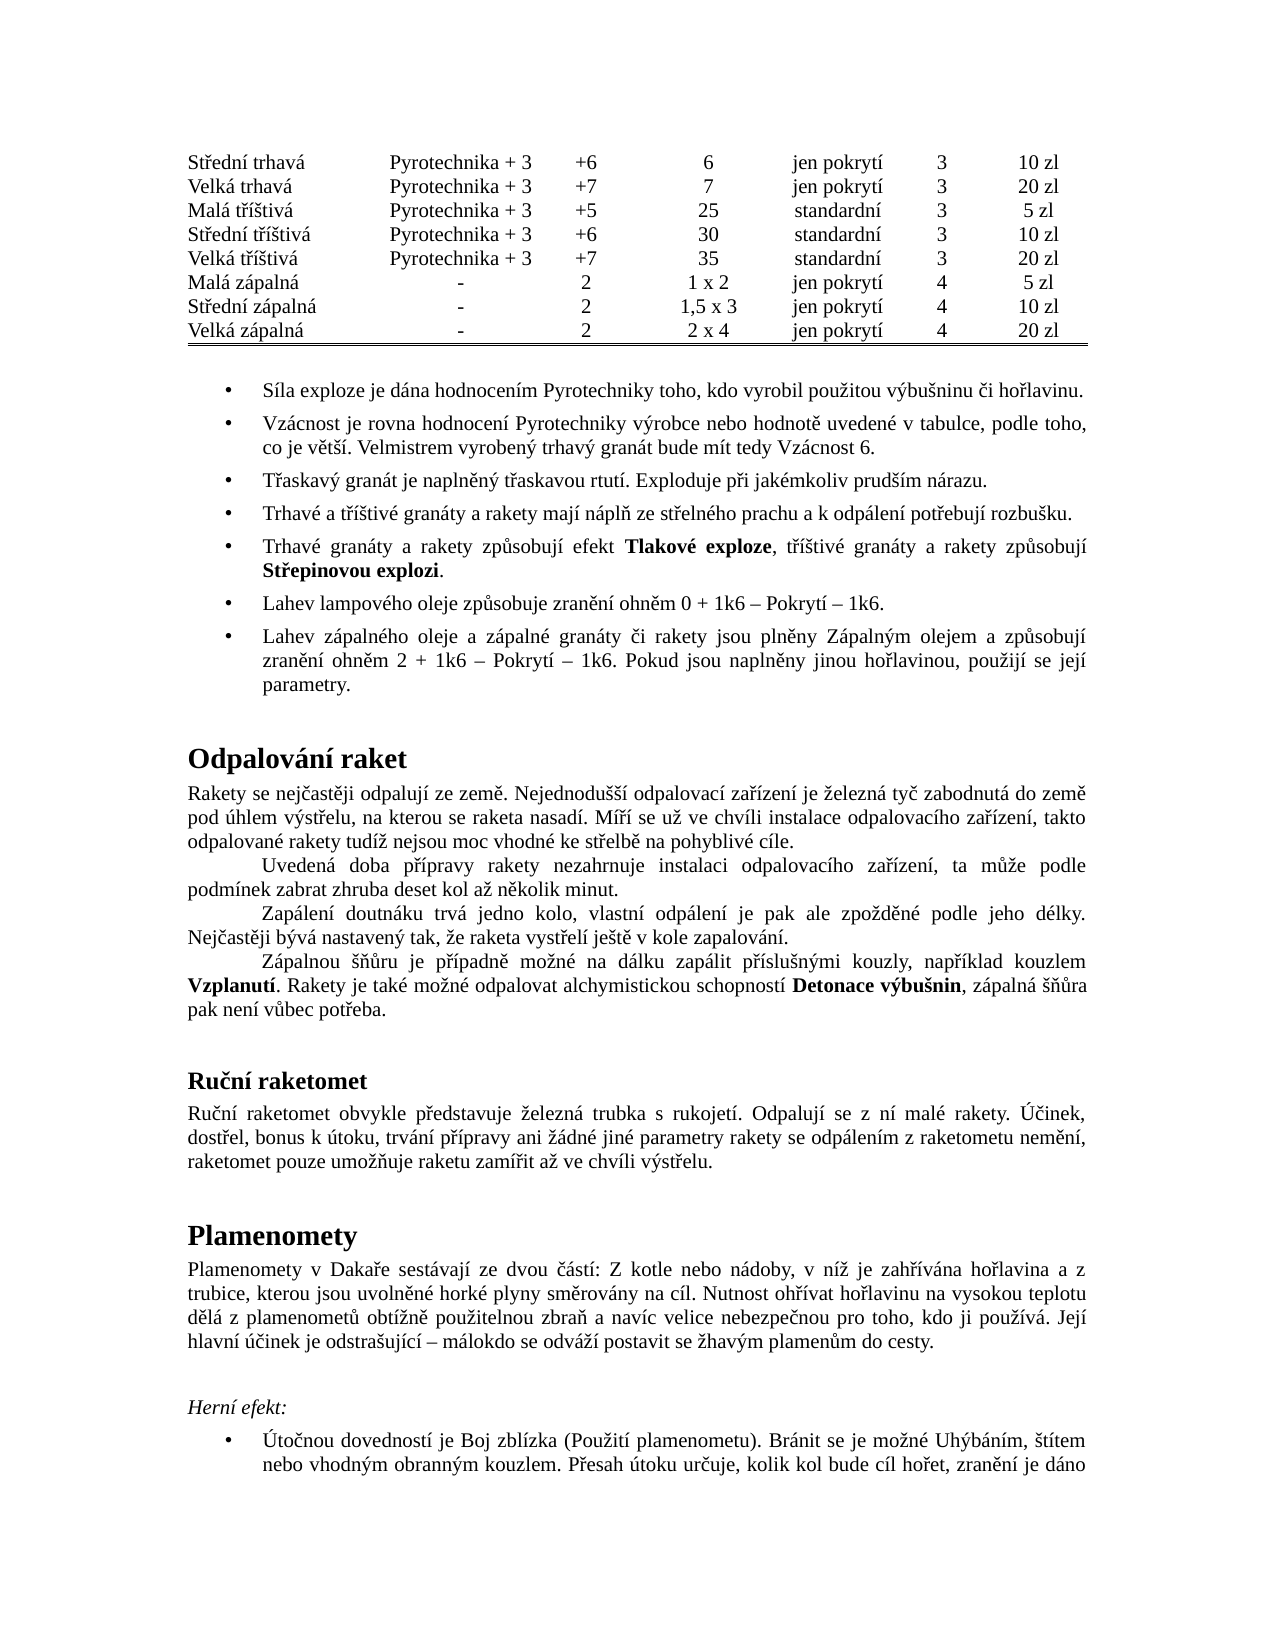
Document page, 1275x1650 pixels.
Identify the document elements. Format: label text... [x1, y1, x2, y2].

subtitle Ruční raketomet [187, 1066, 1087, 1095]
list Útočnou dovedností je Boj zblízka (Použití plamenometu). Bránit se je možné Uhýbáním, štítem nebo vhodným obranným kouzlem. Přesah útoku určuje, kolik kol bude cíl hořet, zranění je dáno [225, 1428, 1087, 1476]
list Síla exploze je dána hodnocením Pyrotechniky toho, kdo vyrobil použitou výbušninu či hořlavinu. [225, 378, 1087, 402]
text Rakety se nejčastěji odpalují ze země. Nejednodušší odpalovací zařízení je železná tyč zabodnutá do země pod úhlem výstřelu, na kterou se raketa nasadí. Míří se už ve chvíli instalace odpalovacího zařízení, takto odpalované rakety tudíž nejsou moc vhodné ke střelbě na pohyblivé cíle. Uvedená doba přípravy rakety nezahrnuje instalaci odpalovacího zařízení, ta může podle podmínek zabrat zhruba deset kol až několik minut. Zapálení doutnáku trvá jedno kolo, vlastní odpálení je pak ale zpožděné podle jeho délky. Nejčastěji bývá nastavený tak, že raketa vystřelí ještě v kole zapalování. Zápalnou šňůru je případně možné na dálku zapálit příslušnými kouzly, například kouzlem Vzplanutí. Rakety je také možné odpalovat alchymistickou schopností Detonace výbušnin, zápalná šňůra pak není vůbec potřeba. [187, 781, 1087, 1021]
list Trhavé granáty a rakety způsobují efekt Tlakové exploze, tříštivé granáty a rakety způsobují Střepinovou explozi. [225, 534, 1087, 582]
table_cell 2 x 4 [636, 319, 781, 342]
table_cell 6 [636, 150, 781, 174]
table_cell 5 zl [989, 270, 1087, 294]
table_cell 1 x 2 [636, 270, 781, 294]
table_cell 3 [894, 150, 989, 174]
table_cell 10 zl [989, 222, 1087, 246]
table_cell - [385, 270, 536, 294]
table_cell +7 [536, 174, 636, 198]
table_cell 10 zl [989, 150, 1087, 174]
table_cell 20 zl [989, 319, 1087, 342]
table_cell jen pokrytí [781, 174, 894, 198]
table_cell 3 [894, 198, 989, 222]
table_cell 4 [894, 294, 989, 318]
table_cell +6 [536, 222, 636, 246]
table_cell 20 zl [989, 174, 1087, 198]
table_cell standardní [781, 222, 894, 246]
subtitle Plamenomety [187, 1218, 1087, 1251]
table_cell jen pokrytí [781, 150, 894, 174]
table_cell +5 [536, 198, 636, 222]
table_cell Střední zápalná [188, 294, 385, 318]
table_cell Velká zápalná [188, 319, 385, 342]
table_cell standardní [781, 246, 894, 270]
table_cell +7 [536, 246, 636, 270]
text Plamenomety v Dakaře sestávají ze dvou částí: Z kotle nebo nádoby, v níž je zahřívána hořlavina a z trubice, kterou jsou uvolněné horké plyny směrovány na cíl. Nutnost ohřívat hořlavinu na vysokou teplotu dělá z plamenometů obtížně použitelnou zbraň a navíc velice nebezpečnou pro toho, kdo ji používá. Její hlavní účinek je odstrašující – málokdo se odváží postavit se žhavým plamenům do cesty. [187, 1257, 1087, 1353]
text Ruční raketomet obvykle představuje železná trubka s rukojetí. Odpalují se z ní malé rakety. Účinek, dostřel, bonus k útoku, trvání přípravy ani žádné jiné parametry rakety se odpálením z raketometu nemění, raketomet pouze umožňuje raketu zamířit až ve chvíli výstřelu. [187, 1101, 1087, 1173]
table_cell jen pokrytí [781, 319, 894, 342]
table_cell 10 zl [989, 294, 1087, 318]
table_cell 4 [894, 319, 989, 342]
table_cell 20 zl [989, 246, 1087, 270]
table_cell 25 [636, 198, 781, 222]
table_cell - [385, 294, 536, 318]
table_cell jen pokrytí [781, 270, 894, 294]
table_cell Velká trhavá [188, 174, 385, 198]
table_cell standardní [781, 198, 894, 222]
table_cell Střední tříštivá [188, 222, 385, 246]
list Lahev zápalného oleje a zápalné granáty či rakety jsou plněny Zápalným olejem a způsobují zranění ohněm 2 + 1k6 – Pokrytí – 1k6. Pokud jsou naplněny jinou hořlavinou, použijí se její parametry. [225, 624, 1087, 696]
table_cell 30 [636, 222, 781, 246]
table_cell Velká tříštivá [188, 246, 385, 270]
text Herní efekt: [187, 1395, 1087, 1419]
list Trhavé a tříštivé granáty a rakety mají náplň ze střelného prachu a k odpálení potřebují rozbušku. [225, 501, 1087, 525]
table_cell 2 [536, 294, 636, 318]
table_cell Malá zápalná [188, 270, 385, 294]
table_cell Pyrotechnika + 3 [385, 174, 536, 198]
table_cell 1,5 x 3 [636, 294, 781, 318]
table_cell 3 [894, 174, 989, 198]
table_cell Malá tříštivá [188, 198, 385, 222]
table_cell Střední trhavá [188, 150, 385, 174]
table_cell 2 [536, 270, 636, 294]
table_cell 2 [536, 319, 636, 342]
table_cell 4 [894, 270, 989, 294]
table_cell jen pokrytí [781, 294, 894, 318]
list Lahev lampového oleje způsobuje zranění ohněm 0 + 1k6 – Pokrytí – 1k6. [225, 591, 1087, 615]
table_cell 7 [636, 174, 781, 198]
table_cell Pyrotechnika + 3 [385, 198, 536, 222]
table_cell Pyrotechnika + 3 [385, 222, 536, 246]
table_cell +6 [536, 150, 636, 174]
table_cell 35 [636, 246, 781, 270]
table_cell Pyrotechnika + 3 [385, 246, 536, 270]
table_cell 3 [894, 246, 989, 270]
table_cell 5 zl [989, 198, 1087, 222]
table_cell 3 [894, 222, 989, 246]
list Třaskavý granát je naplněný třaskavou rtutí. Exploduje při jakémkoliv prudším nárazu. [225, 468, 1087, 492]
subtitle Odpalování raket [187, 741, 1087, 774]
table_cell - [385, 319, 536, 342]
list Vzácnost je rovna hodnocení Pyrotechniky výrobce nebo hodnotě uvedené v tabulce, podle toho, co je větší. Velmistrem vyrobený trhavý granát bude mít tedy Vzácnost 6. [225, 411, 1087, 459]
table_cell Pyrotechnika + 3 [385, 150, 536, 174]
